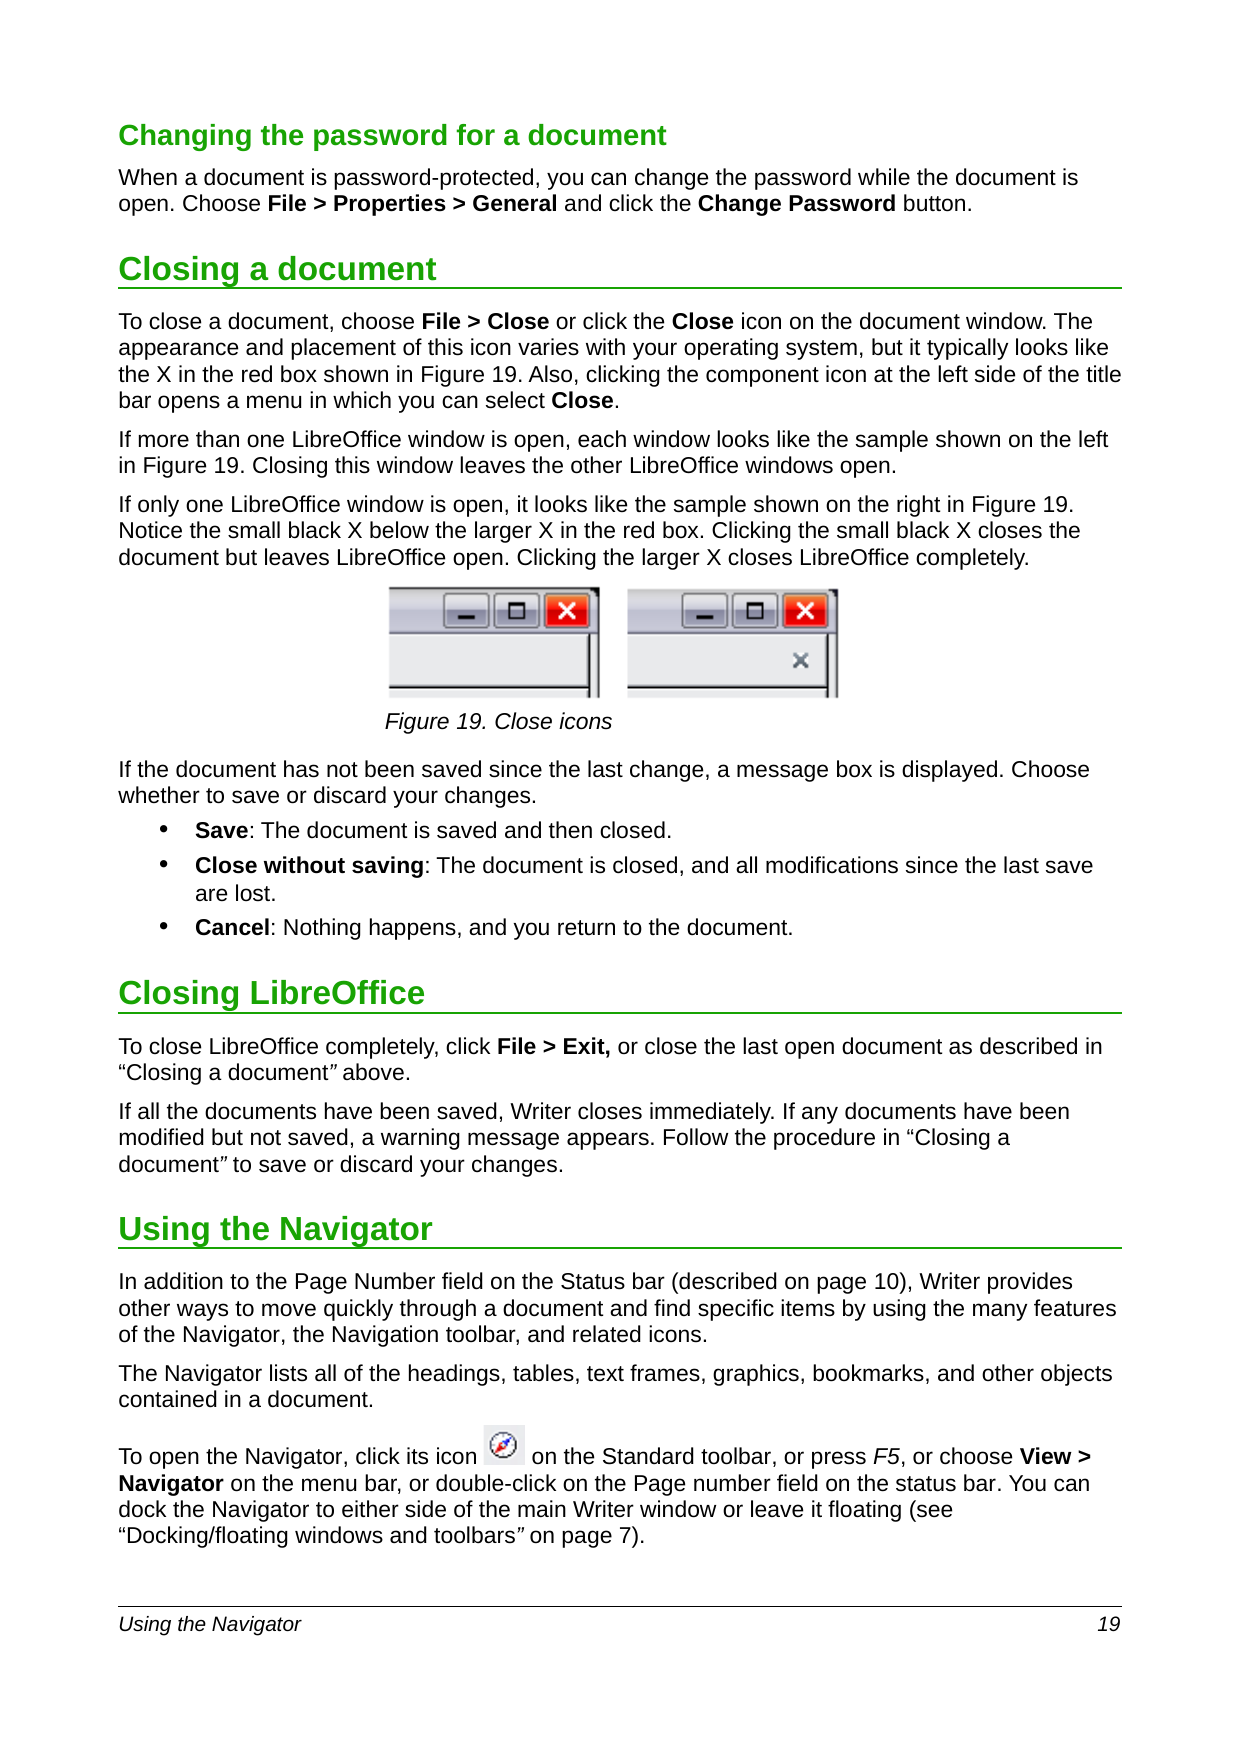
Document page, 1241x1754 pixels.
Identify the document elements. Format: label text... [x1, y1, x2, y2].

text To close LibreOffice completely, click File > Exit, or close the last open document as described in “Closing a document” above. [118, 1033, 1122, 1085]
text If more than one LibreOffice window is open, each window looks like the sample shown on the left in Figure 19. Closing this window leaves the other LibreOffice windows open. [118, 426, 1122, 479]
subtitle Closing LibreOffice [118, 973, 1122, 1012]
text The Navigator lists all of the headings, tables, text frames, graphics, bookmarks, and other objects contained in a document. [118, 1360, 1122, 1412]
text Figure 19. Close icons [384, 708, 856, 734]
text When a document is password-protected, you can change the password while the document is open. Choose File > Properties > General and click the Change Password button. [118, 164, 1122, 217]
subtitle Closing a document [118, 249, 1122, 287]
picture [483, 1425, 525, 1465]
text In addition to the Page Number field on the Status bar (described on page 10), Writer provides other ways to move quickly through a document and find specific items by using the many features of the Navigator, the Navigation toolbar, and related icons. [118, 1268, 1122, 1347]
subtitle Using the Navigator [118, 1209, 1122, 1247]
subtitle Changing the password for a document [118, 118, 1122, 152]
text To close a document, choose File > Close or click the Close icon on the document window. The appearance and placement of this icon varies with your operating system, but it typically looks like the X in the red box shown in Figure 19. Also, clicking the component icon at the left side of the title bar opens a menu in which you can select Close. [118, 308, 1122, 413]
list If the document has not been saved since the last change, a message box is displayed. Choose whether to save or discard your changes. [118, 756, 1122, 809]
list Close without saving: The document is closed, and all modifications since the last save are lost. [156, 851, 1122, 906]
text To open the Navigator, click its icon on the Standard toolbar, or press F5, or choose View > Navigator on the menu bar, or double-click on the Page number field on the status bar. You can dock the Navigator to either side of the main Writer window or leave it floating (see “Docking/floating windows and toolbars” on page 7). [118, 1425, 1122, 1548]
text If only one LibreOffice window is open, it looks like the sample shown on the right in Figure 19. Notice the small black X below the larger X in the red box. Clicking the small black X closes the document but leaves LibreOffice open. Clicking the larger X closes LibreOffice completely. [118, 491, 1122, 570]
list Save: The document is saved and then closed. [156, 815, 1122, 844]
picture [384, 582, 844, 702]
list Cancel: Nothing happens, and you return to the document. [156, 912, 1122, 941]
text If all the documents have been saved, Writer closes immediately. If any documents have been modified but not saved, a warning message appears. Follow the procedure in “Closing a document” to save or discard your changes. [118, 1098, 1122, 1177]
